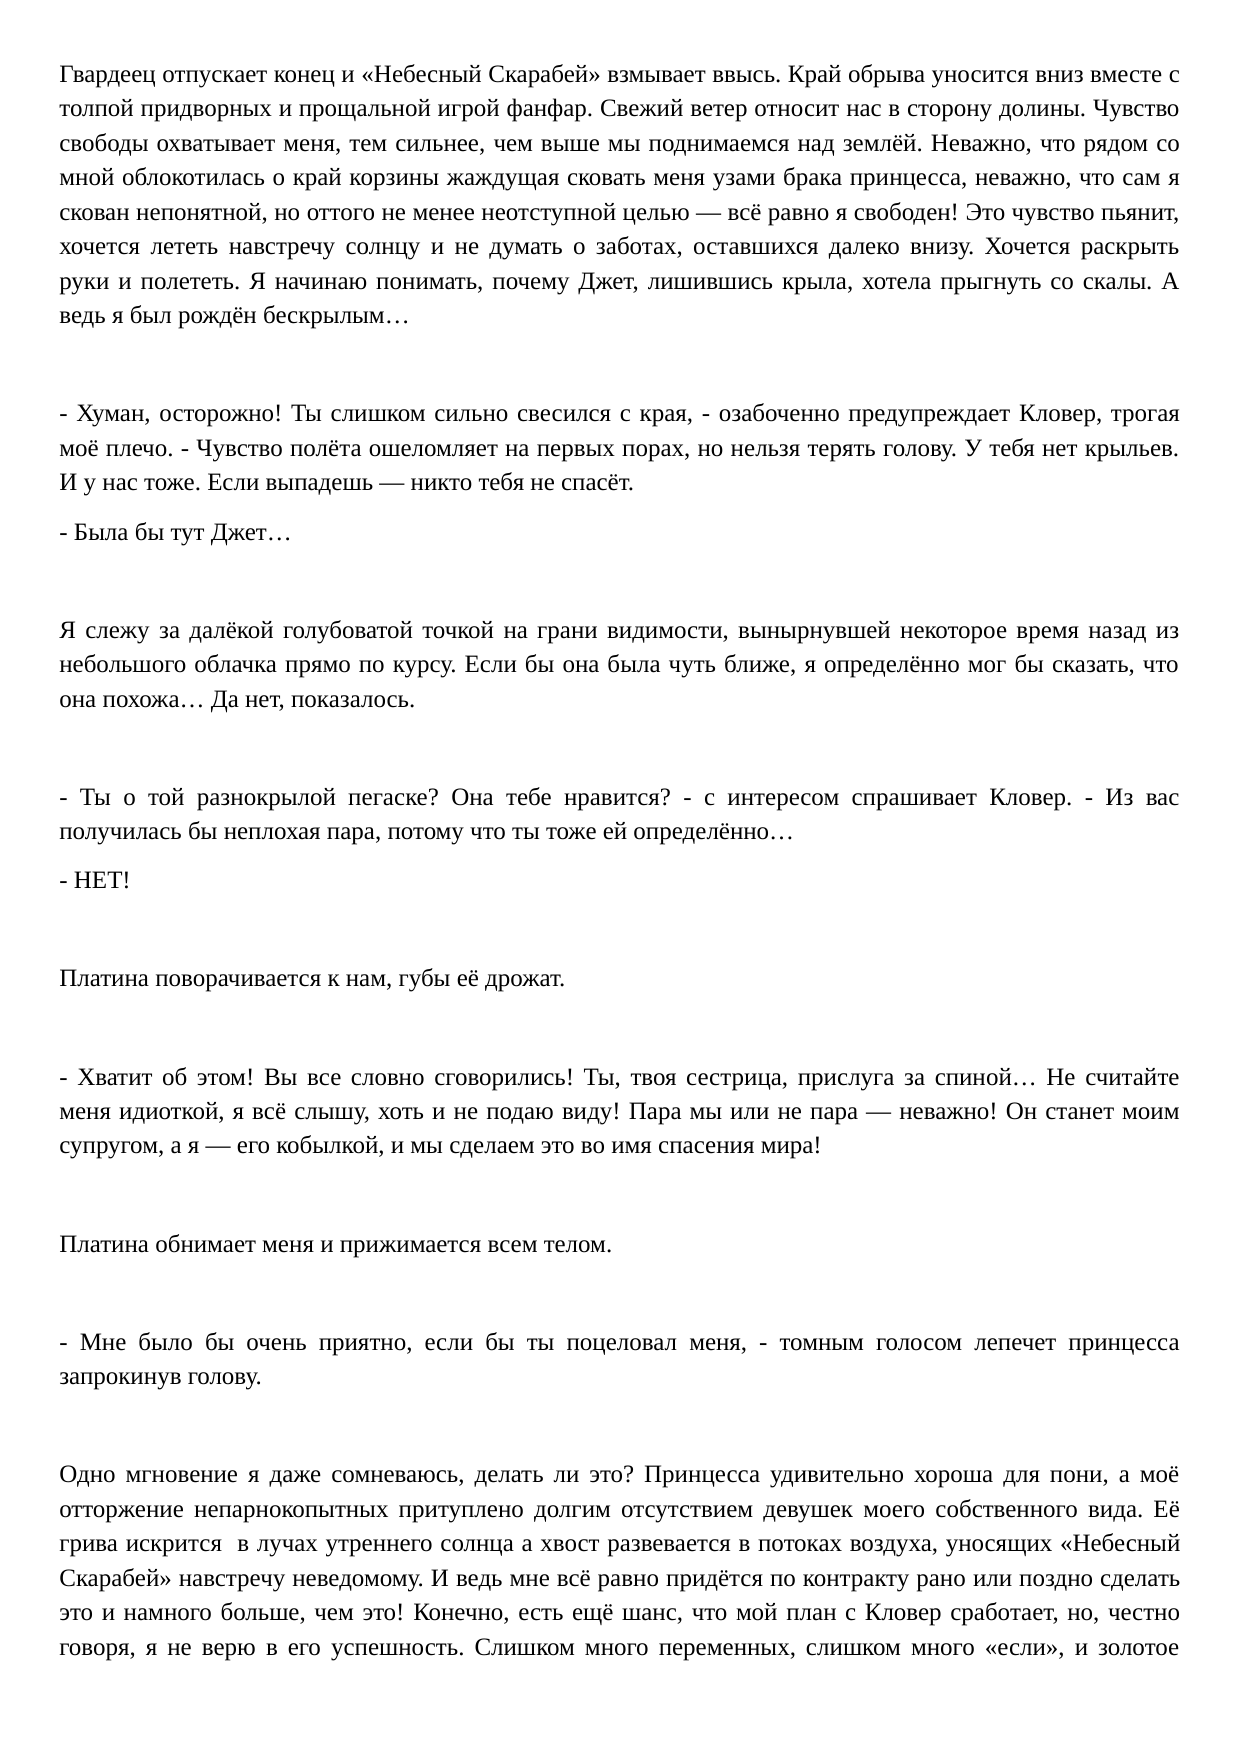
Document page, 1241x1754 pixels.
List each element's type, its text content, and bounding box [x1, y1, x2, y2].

text - Хватит об этом! Вы все словно сговорились! Ты, твоя сестрица, прислуга за спиной… Не считайте меня идиоткой, я всё слышу, хоть и не подаю виду! Пара мы или не пара — неважно! Он станет моим супругом, а я — его кобылкой, и мы сделаем это во имя спасения мира! [59, 1062, 1181, 1159]
text - Хуман, осторожно! Ты слишком сильно свесился с края, - озабоченно предупреждает Кловер, трогая моё плечо. - Чувство полёта ошеломляет на первых порах, но нельзя терять голову. У тебя нет крыльев. И у нас тоже. Если выпадешь — никто тебя не спасёт. [59, 398, 1181, 496]
text Я слежу за далёкой голубоватой точкой на грани видимости, вынырнувшей некоторое время назад из небольшого облачка прямо по курсу. Если бы она была чуть ближе, я определённо мог бы сказать, что она похожа… Да нет, показалось. [59, 615, 1181, 712]
text Платина обнимает меня и прижимается всем телом. [59, 1229, 1181, 1257]
text Платина поворачивается к нам, губы её дрожат. [59, 963, 1181, 992]
text Одно мгновение я даже сомневаюсь, делать ли это? Принцесса удивительно хороша для пони, а моё отторжение непарнокопытных притуплено долгим отсутствием девушек моего собственного вида. Её грива искрится в лучах утреннего солнца а хвост развевается в потоках воздуха, уносящих «Небесный Скарабей» навстречу неведомому. И ведь мне всё равно придётся по контракту рано или поздно сделать это и намного больше, чем это! Конечно, есть ещё шанс, что мой план с Кловер сработает, но, честно говоря, я не верю в его успешность. Слишком много переменных, слишком много «если», и золотое [59, 1459, 1181, 1661]
text - Была бы тут Джет… [59, 517, 1181, 545]
text - Мне было бы очень приятно, если бы ты поцеловал меня, - томным голосом лепечет принцесса запрокинув голову. [59, 1327, 1181, 1390]
text - Ты о той разнокрылой пегаске? Она тебе нравится? - с интересом спрашивает Кловер. - Из вас получилась бы неплохая пара, потому что ты тоже ей определённо… [59, 782, 1181, 845]
text Гвардеец отпускает конец и «Небесный Скарабей» взмывает ввысь. Край обрыва уносится вниз вместе с толпой придворных и прощальной игрой фанфар. Свежий ветер относит нас в сторону долины. Чувство свободы охватывает меня, тем сильнее, чем выше мы поднимаемся над землёй. Неважно, что рядом со мной облокотилась о край корзины жаждущая сковать меня узами брака принцесса, неважно, что сам я скован непонятной, но оттого не менее неотступной целью — всё равно я свободен! Это чувство пьянит, хочется лететь навстречу солнцу и не думать о заботах, оставшихся далеко внизу. Хочется раскрыть руки и полететь. Я начинаю понимать, почему Джет, лишившись крыла, хотела прыгнуть со скалы. А ведь я был рождён бескрылым… [59, 59, 1181, 329]
text - НЕТ! [59, 865, 1181, 894]
